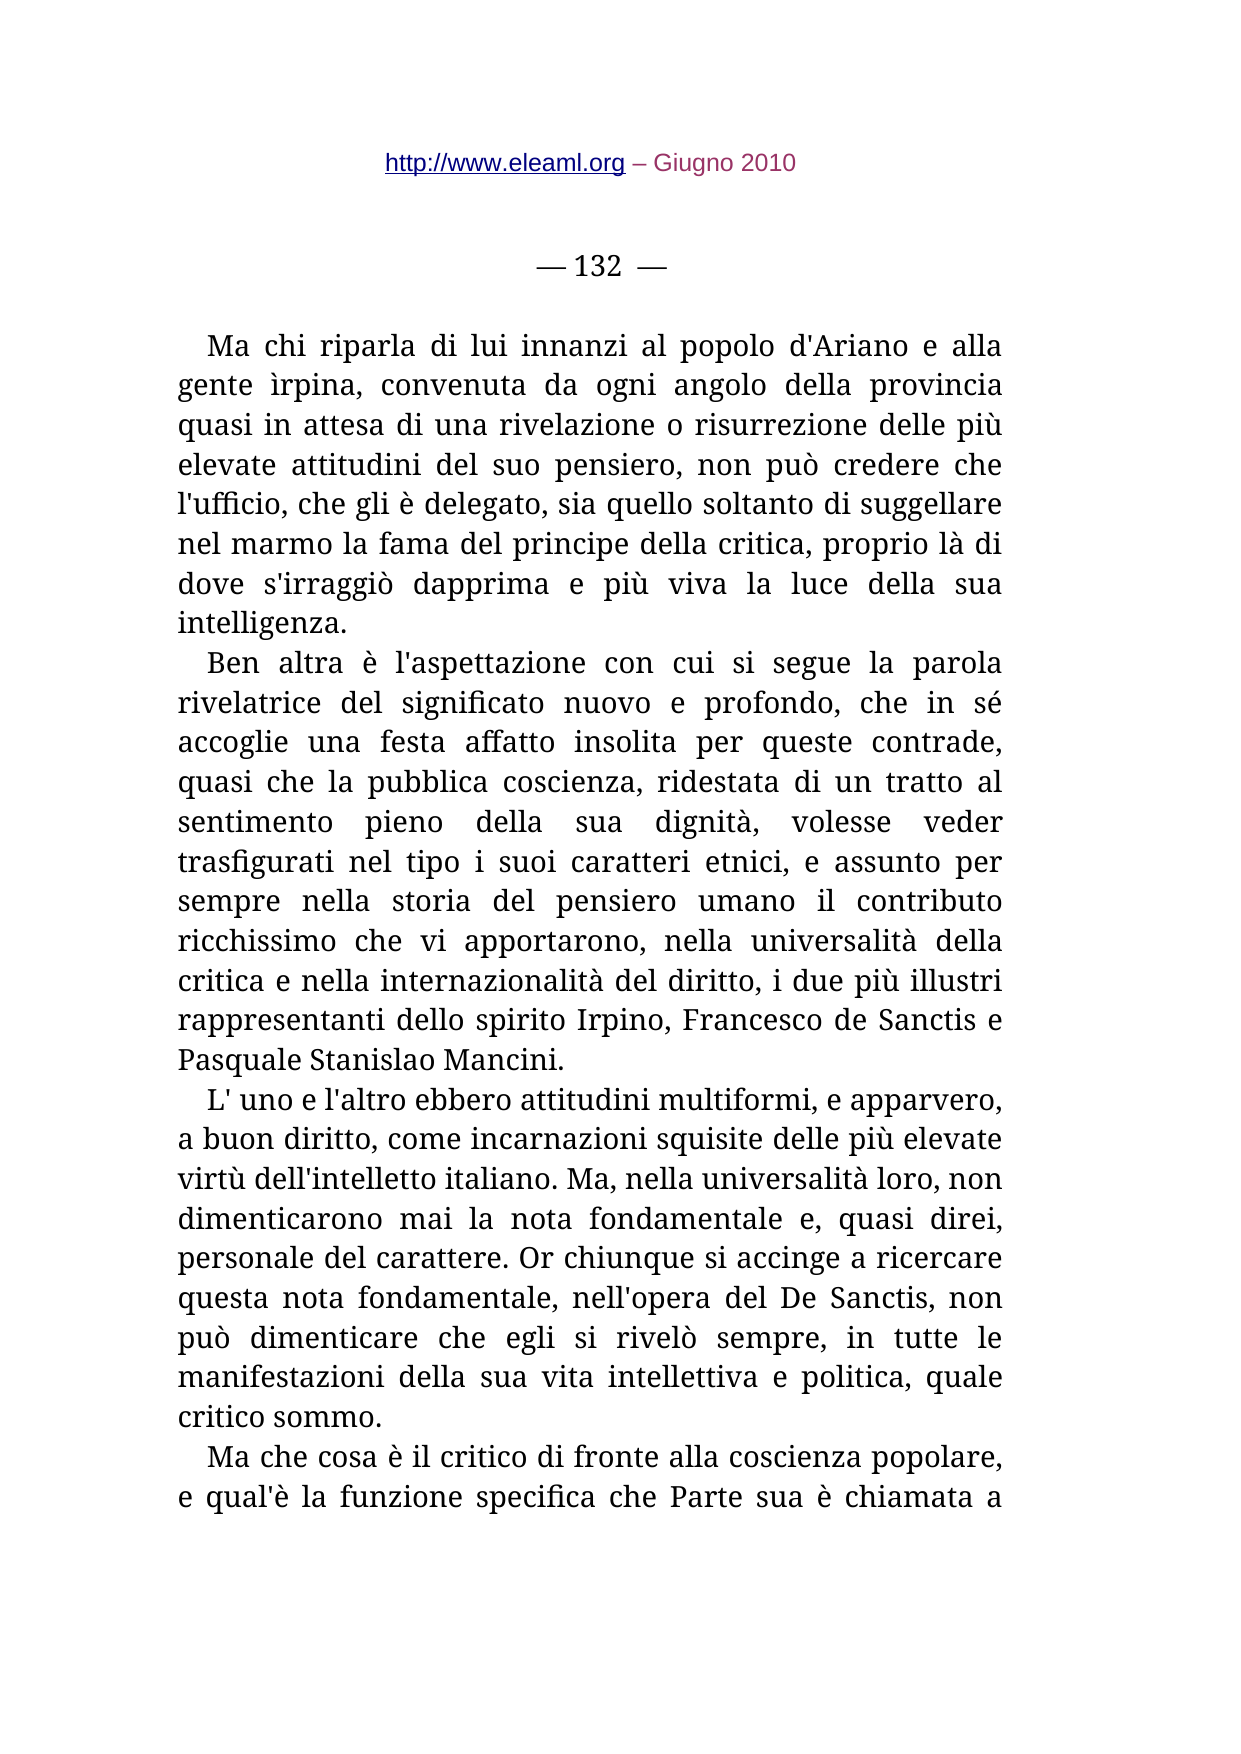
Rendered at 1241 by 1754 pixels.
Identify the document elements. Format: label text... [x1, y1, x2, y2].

text Ben altra è l'aspettazione con cui si segue la parola rivelatrice del significato nuovo e profondo, che in sé accoglie una festa affatto insolita per queste contrade, quasi che la pubblica coscienza, ridestata di un tratto al sentimento pieno della sua dignità, volesse veder trasfigurati nel tipo i suoi caratteri etnici, e assunto per sempre nella storia del pensiero umano il contributo ricchissimo che vi apportarono, nella universalità della critica e nella internazionalità del diritto, i due più illustri rappresentanti dello spirito Irpino, Francesco de Sanctis e Pasquale Stanislao Mancini. [177, 642, 1004, 1079]
text L' uno e l'altro ebbero attitudini multiformi, e apparvero, a buon diritto, come incarnazioni squisite delle più elevate virtù dell'intelletto italiano. Ma, nella universalità loro, non dimenticarono mai la nota fondamentale e, quasi direi, personale del carattere. Or chiunque si accinge a ricercare questa nota fondamentale, nell'opera del De Sanctis, non può dimenticare che egli si rivelò sempre, in tutte le manifestazioni della sua vita intellettiva e politica, quale critico sommo. [177, 1079, 1004, 1436]
text Ma che cosa è il critico di fronte alla coscienza popolare, e qual'è la funzione specifica che Parte sua è chiamata a [177, 1436, 1004, 1516]
text Ma chi riparla di lui innanzi al popolo d'Ariano e alla gente ìrpina, convenuta da ogni angolo della provincia quasi in attesa di una rivelazione o risurrezione delle più elevate attitudini del suo pensiero, non può credere che l'ufficio, che gli è delegato, sia quello soltanto di suggellare nel marmo la fama del principe della critica, proprio là di dove s'irraggiò dapprima e più viva la luce della sua intelligenza. [177, 325, 1004, 642]
text — 132 — [177, 246, 1004, 285]
